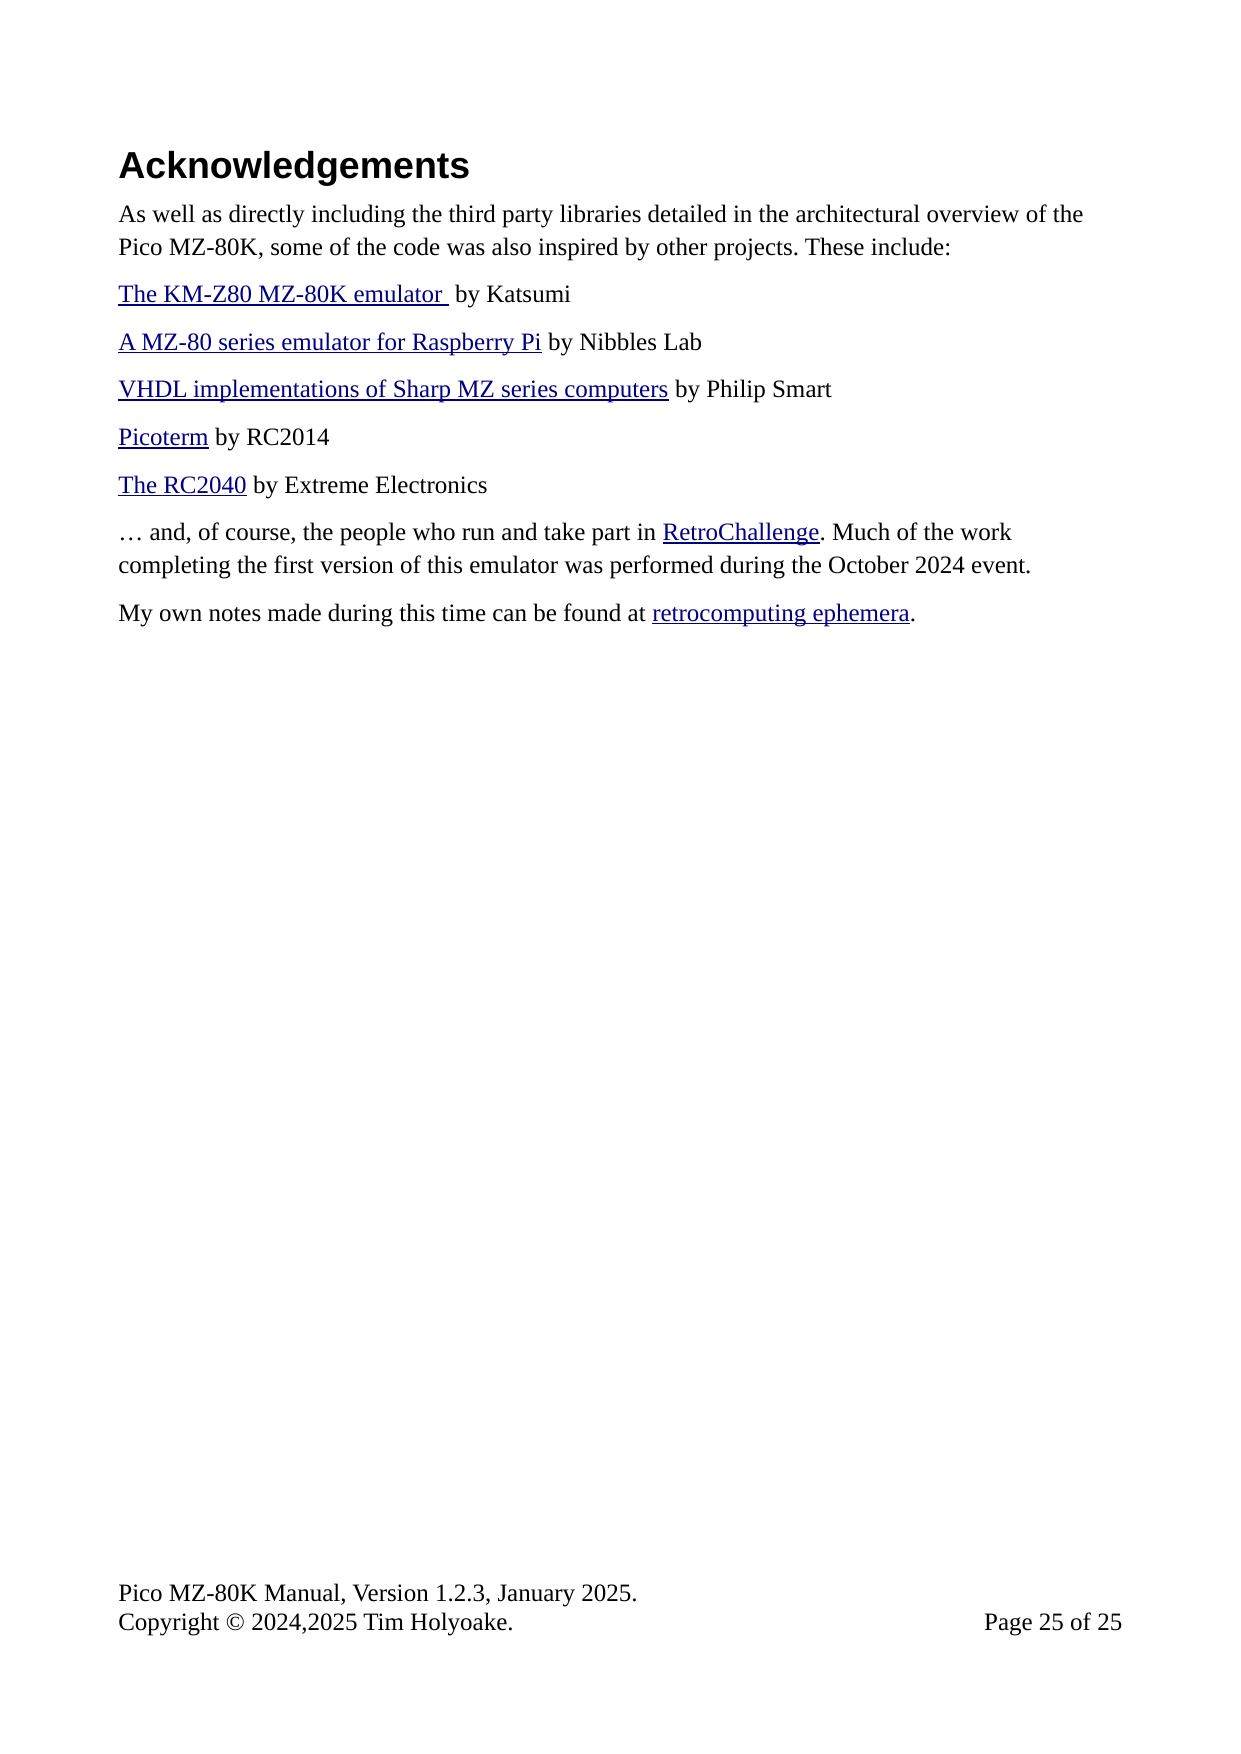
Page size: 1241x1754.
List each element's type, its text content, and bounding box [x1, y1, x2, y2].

text As well as directly including the third party libraries detailed in the architectural overview of the Pico MZ-80K, some of the code was also inspired by other projects. These include: [118, 199, 1122, 261]
text Picoterm by RC2014 [118, 422, 1122, 451]
text … and, of course, the people who run and take part in RetroChallenge. Much of the work completing the first version of this emulator was performed during the October 2024 event. [118, 517, 1122, 579]
text My own notes made during this time can be found at retrocomputing ephemera. [118, 598, 1122, 627]
text A MZ-80 series emulator for Raspberry Pi by Nibbles Lab [118, 327, 1122, 356]
text VHDL implementations of Sharp MZ series computers by Philip Smart [118, 374, 1122, 403]
text The RC2040 by Extreme Electronics [118, 470, 1122, 498]
text The KM-Z80 MZ-80K emulator by Katsumi [118, 279, 1122, 308]
subtitle Acknowledgements [118, 143, 1122, 186]
